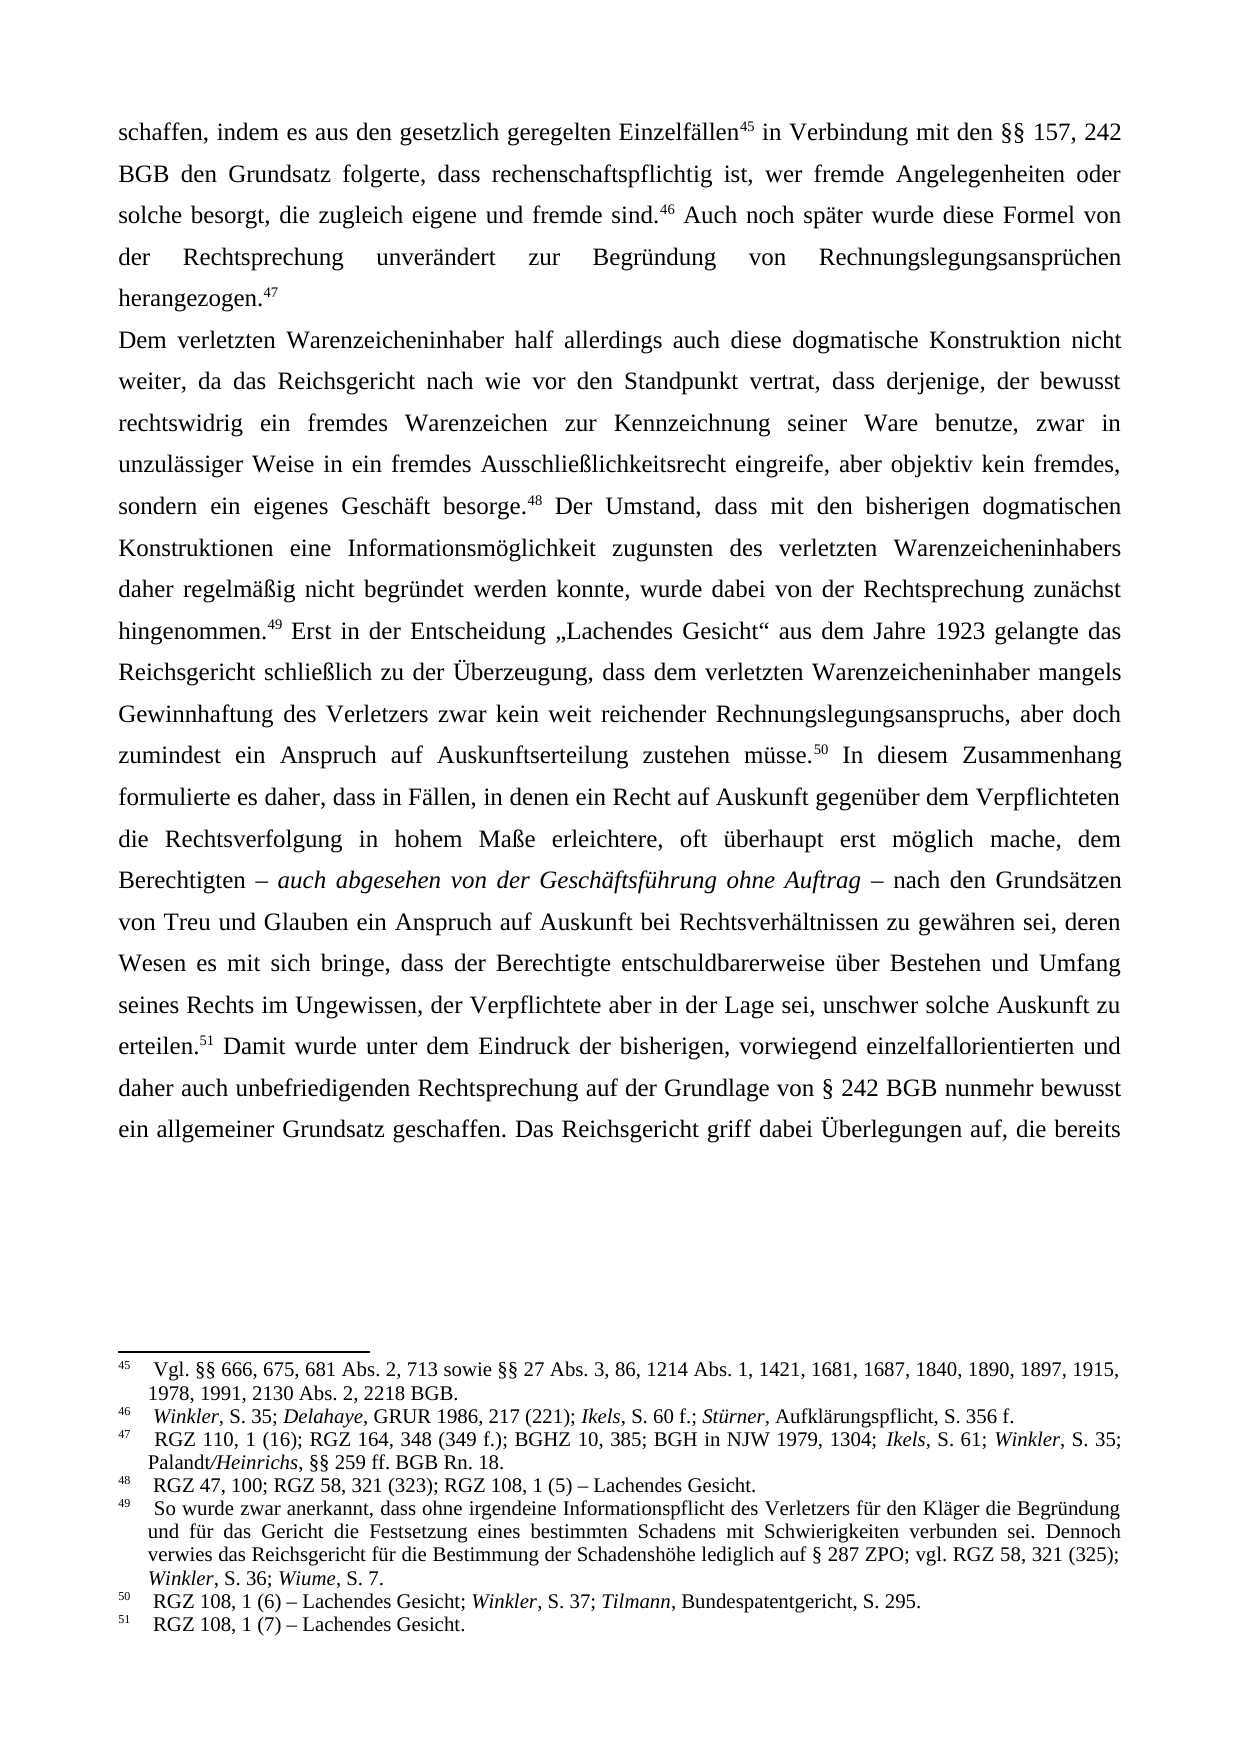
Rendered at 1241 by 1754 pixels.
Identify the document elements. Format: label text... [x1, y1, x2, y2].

text schaffen, indem es aus den gesetzlich geregelten Einzelfällen in Verbindung mit den §§ 157, 242 BGB den Grundsatz folgerte, dass rechenschaftspflichtig ist, wer fremde Angelegenheiten oder solche besorgt, die zugleich eigene und fremde sind. Auch noch später wurde diese Formel von der Rechtsprechung unverändert zur Begründung von Rechnungslegungsansprüchen herangezogen. [118, 118, 1122, 312]
text RGZ 47, 100; RGZ 58, 321 (323); RGZ 108, 1 (5) – Lachendes Gesicht. [118, 1474, 1122, 1497]
text Dem verletzten Warenzeicheninhaber half allerdings auch diese dogmatische Konstruktion nicht weiter, da das Reichsgericht nach wie vor den Standpunkt vertrat, dass derjenige, der bewusst rechtswidrig ein fremdes Warenzeichen zur Kennzeichnung seiner Ware benutze, zwar in unzulässiger Weise in ein fremdes Ausschließlichkeitsrecht eingreife, aber objektiv kein fremdes, sondern ein eigenes Geschäft besorge. Der Umstand, dass mit den bisherigen dogmatischen Konstruktionen eine Informationsmöglichkeit zugunsten des verletzten Warenzeicheninhabers daher regelmäßig nicht begründet werden konnte, wurde dabei von der Rechtsprechung zunächst hingenommen. Erst in der Entscheidung „Lachendes Gesicht“ aus dem Jahre 1923 gelangte das Reichsgericht schließlich zu der Überzeugung, dass dem verletzten Warenzeicheninhaber mangels Gewinnhaftung des Verletzers zwar kein weit reichender Rechnungslegungsanspruchs, aber doch zumindest ein Anspruch auf Auskunftserteilung zustehen müsse. In diesem Zusammenhang formulierte es daher, dass in Fällen, in denen ein Recht auf Auskunft gegenüber dem Verpflichteten die Rechtsverfolgung in hohem Maße erleichtere, oft überhaupt erst möglich mache, dem Berechtigten – auch abgesehen von der Geschäftsführung ohne Auftrag – nach den Grundsätzen von Treu und Glauben ein Anspruch auf Auskunft bei Rechtsverhältnissen zu gewähren sei, deren Wesen es mit sich bringe, dass der Berechtigte entschuldbarerweise über Bestehen und Umfang seines Rechts im Ungewissen, der Verpflichtete aber in der Lage sei, unschwer solche Auskunft zu erteilen. Damit wurde unter dem Eindruck der bisherigen, vorwiegend einzelfallorientierten und daher auch unbefriedigenden Rechtsprechung auf der Grundlage von § 242 BGB nunmehr bewusst ein allgemeiner Grundsatz geschaffen. Das Reichsgericht griff dabei Überlegungen auf, die bereits [118, 326, 1122, 1143]
text RGZ 108, 1 (6) – Lachendes Gesicht; Winkler, S. 37; Tilmann, Bundespatentgericht, S. 295. [118, 1589, 1122, 1613]
text RGZ 108, 1 (7) – Lachendes Gesicht. [118, 1613, 1122, 1636]
text Winkler, S. 35; Delahaye, GRUR 1986, 217 (221); Ikels, S. 60 f.; Stürner, Aufklärungspflicht, S. 356 f. [118, 1404, 1122, 1428]
text Vgl. §§ 666, 675, 681 Abs. 2, 713 sowie §§ 27 Abs. 3, 86, 1214 Abs. 1, 1421, 1681, 1687, 1840, 1890, 1897, 1915, 1978, 1991, 2130 Abs. 2, 2218 BGB. [118, 1358, 1122, 1404]
text So wurde zwar anerkannt, dass ohne irgendeine Informationspflicht des Verletzers für den Kläger die Begründung und für das Gericht die Festsetzung eines bestimmten Schadens mit Schwierigkeiten verbunden sei. Dennoch verwies das Reichsgericht für die Bestimmung der Schadenshöhe lediglich auf § 287 ZPO; vgl. RGZ 58, 321 (325); Winkler, S. 36; Wiume, S. 7. [118, 1497, 1122, 1589]
text RGZ 110, 1 (16); RGZ 164, 348 (349 f.); BGHZ 10, 385; BGH in NJW 1979, 1304; Ikels, S. 61; Winkler, S. 35; Palandt/Heinrichs, §§ 259 ff. BGB Rn. 18. [118, 1428, 1122, 1474]
